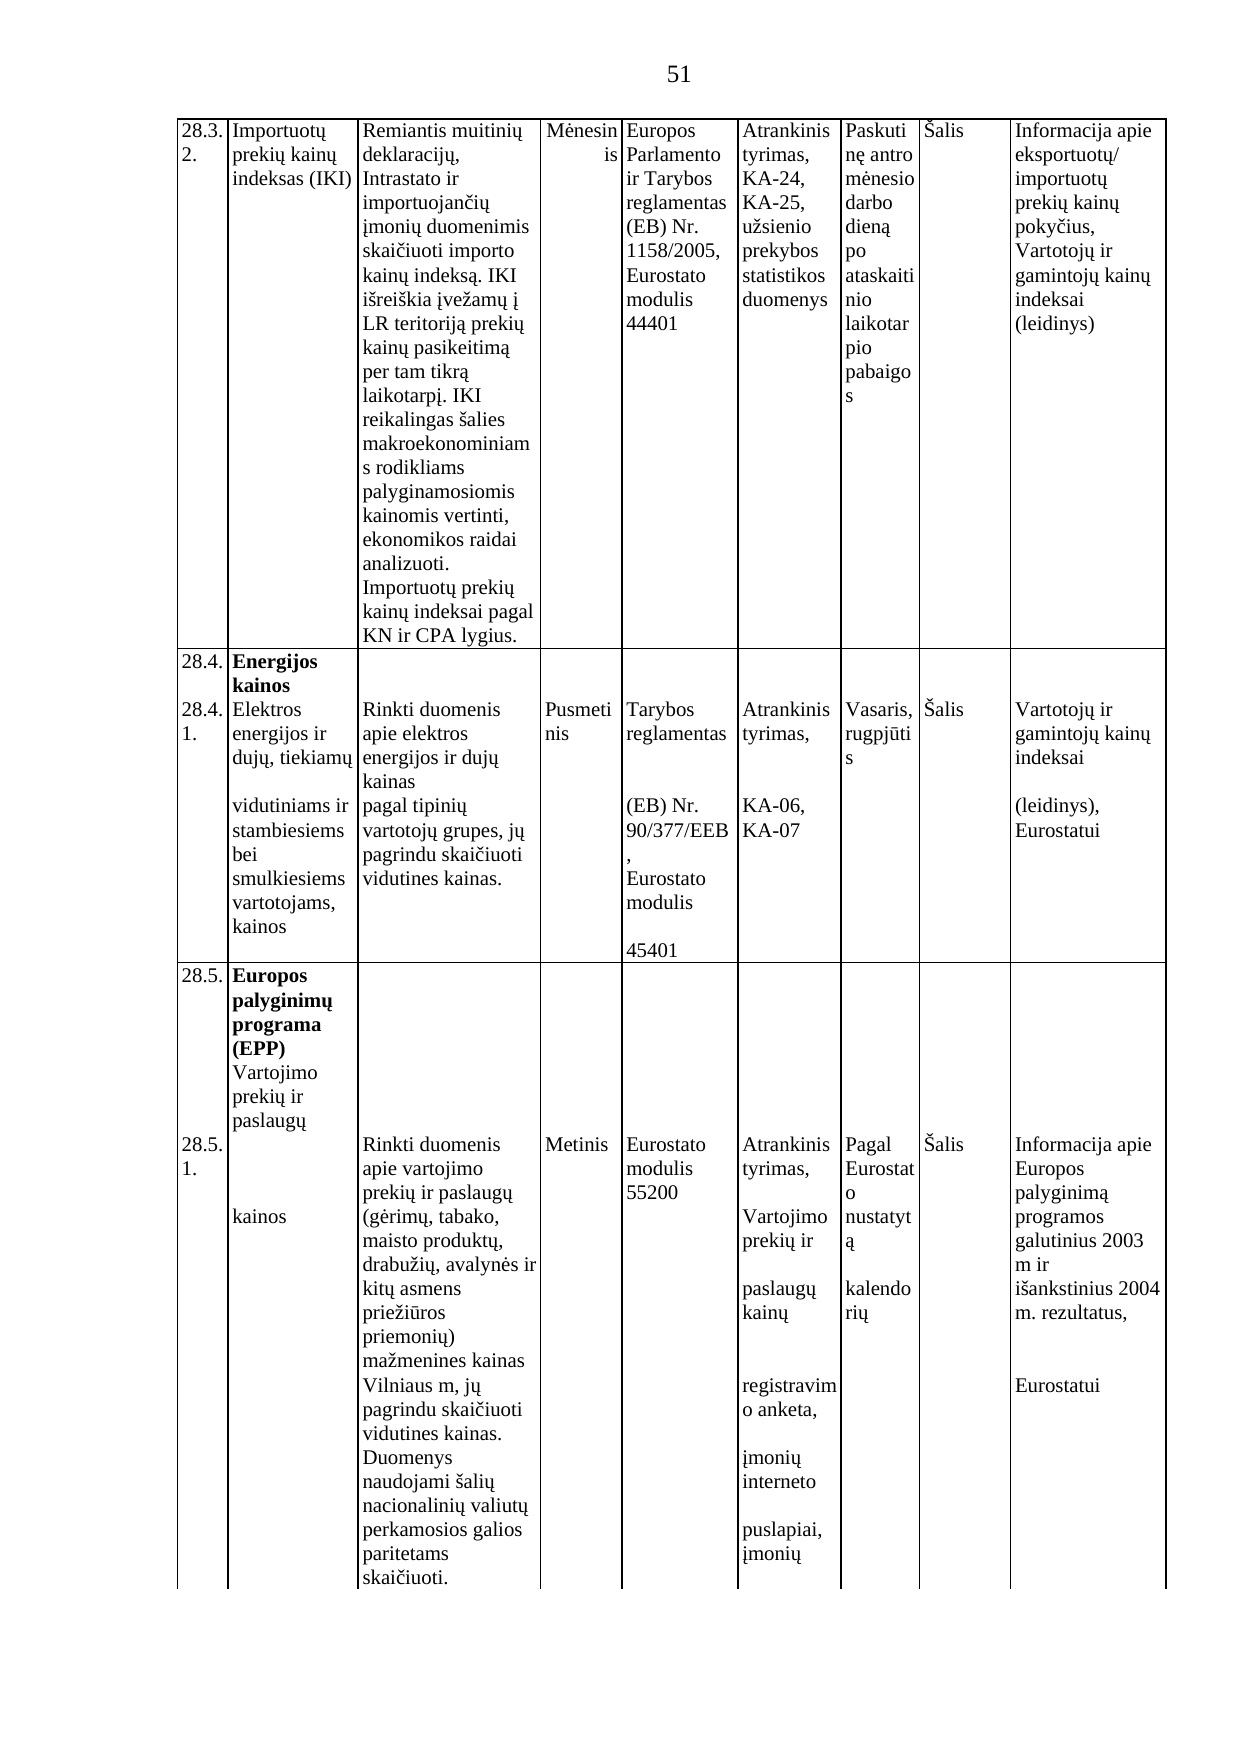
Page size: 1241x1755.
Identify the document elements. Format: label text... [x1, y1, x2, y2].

table_cell [536, 938, 540, 962]
table_cell vidutines kainas. [359, 866, 540, 938]
table_cell [1167, 721, 1178, 793]
table_cell (leidinys), Eurostatui [1011, 794, 1165, 866]
table_cell [623, 649, 737, 697]
table_cell [541, 866, 621, 938]
table_cell Elektros energijos ir dujų, tiekiamų [229, 697, 357, 793]
table_cell įmonių interneto [739, 1445, 840, 1517]
table_cell Šalis [920, 120, 1010, 647]
table_cell 28.4. [178, 649, 227, 697]
table_cell [1167, 673, 1178, 697]
table_cell [920, 1276, 1010, 1372]
table_cell [623, 1517, 737, 1589]
table_cell [842, 1517, 919, 1589]
table_cell Mėnesinis [541, 120, 621, 647]
table_cell [541, 649, 621, 697]
table_cell [623, 1276, 737, 1372]
table_cell [1167, 1541, 1178, 1589]
table_cell [842, 963, 919, 1132]
table_cell [1167, 1469, 1178, 1517]
table_cell [541, 963, 621, 1132]
table_cell puslapiai, įmonių [739, 1517, 840, 1589]
table_cell [229, 1132, 357, 1204]
table_cell [229, 1445, 357, 1517]
table_cell [1011, 1517, 1165, 1589]
table_cell 28.3.2. [178, 120, 227, 647]
table_cell [920, 1204, 1010, 1276]
table_cell [915, 938, 919, 962]
table_cell [1011, 866, 1165, 938]
table_cell [920, 794, 1010, 866]
table_cell [178, 1517, 227, 1589]
table_cell [541, 1445, 621, 1517]
table_cell [1167, 817, 1178, 866]
table_cell [541, 1204, 621, 1276]
table_cell [920, 866, 1010, 938]
table_cell [178, 866, 227, 938]
table_cell [739, 963, 840, 1132]
table_cell [1006, 938, 1010, 962]
table_cell [178, 1276, 227, 1372]
table_cell [1167, 1397, 1178, 1445]
table_cell Atrankinis tyrimas, KA-24, KA-25, užsienio prekybos statistikos duomenys [739, 120, 840, 647]
table_cell [920, 649, 1010, 697]
table_cell [623, 1373, 737, 1445]
table_cell Vasaris, rugpjūtis [842, 697, 919, 793]
table_cell [842, 649, 919, 697]
table_cell [359, 649, 540, 697]
table_cell [359, 963, 540, 1132]
table_cell [1167, 1228, 1178, 1276]
table_cell [920, 1445, 1010, 1517]
table_cell [541, 1276, 621, 1372]
table_cell [1011, 1445, 1165, 1517]
table_cell [541, 1517, 621, 1589]
table_cell Metinis [541, 1132, 621, 1204]
table_cell Importuotų prekių kainų indeksas (IKI) [229, 120, 357, 647]
table_cell [1167, 142, 1178, 647]
table_cell [178, 1373, 227, 1445]
table_cell [920, 1373, 1010, 1445]
table_cell [920, 1517, 1010, 1589]
table_cell KA-06, KA-07 [739, 794, 840, 866]
table_cell Paskutinę antro mėnesio darbo dieną po ataskaitinio laikotarpio pabaigos [842, 120, 919, 647]
table_cell Eurostato modulis [623, 866, 737, 938]
table_cell [623, 963, 737, 1132]
table_cell [229, 1373, 357, 1445]
table_cell [920, 963, 1010, 1132]
table_cell [229, 1517, 357, 1589]
table_cell [178, 1204, 227, 1276]
table_cell [1011, 649, 1165, 697]
table_cell [541, 794, 621, 866]
table_cell kalendorių [842, 1276, 919, 1372]
table_cell [1167, 890, 1178, 938]
table_cell Informacija apie eksportuotų/ importuotų prekių kainų pokyčius, Vartotojų ir gamintojų kainų indeksai (leidinys) [1011, 120, 1165, 647]
table_cell Vartojimo prekių ir [739, 1204, 840, 1276]
table_cell 28.5.1. [178, 1132, 227, 1204]
table_cell Pusmetinis [541, 697, 621, 793]
table_cell Atrankinis tyrimas, [739, 1132, 840, 1204]
table_cell Tarybos reglamentas [623, 697, 737, 793]
table_cell [623, 1204, 737, 1276]
table_cell [1011, 938, 1015, 962]
table_cell [842, 794, 919, 866]
table_cell [842, 1445, 919, 1517]
table_cell 28.4.1. [178, 697, 227, 793]
table_cell [739, 866, 840, 938]
table_cell [842, 1373, 919, 1445]
table_cell išankstinius 2004 m. rezultatus, [1011, 1276, 1165, 1372]
table_cell [1167, 1156, 1178, 1204]
table_cell [1167, 1300, 1178, 1372]
table_cell kainos [229, 1204, 357, 1276]
table_cell Šalis [920, 1132, 1010, 1204]
table_cell [623, 1445, 737, 1517]
table_cell [178, 794, 227, 866]
table_cell [842, 866, 919, 938]
table_cell [1011, 963, 1165, 1132]
table_cell [739, 649, 840, 697]
table_cell Atrankinis tyrimas, [739, 697, 840, 793]
table_cell [541, 1373, 621, 1445]
table_cell [541, 938, 545, 962]
table_cell [1167, 987, 1178, 1132]
table_cell [178, 1445, 227, 1517]
table_cell [229, 1276, 357, 1372]
table_cell nustatytą [842, 1204, 919, 1276]
table_cell paslaugų kainų [739, 1276, 840, 1372]
table_cell Šalis [920, 697, 1010, 793]
table_cell Europos Parlamento ir Tarybos reglamentas (EB) Nr. 1158/2005, Eurostato modulis 44401 [623, 120, 737, 647]
table_cell registravimo anketa, [739, 1373, 840, 1445]
table_cell 28.5. [178, 963, 227, 1132]
table_cell Vartotojų ir gamintojų kainų indeksai [1011, 697, 1165, 793]
table_cell Eurostatui [1011, 1373, 1165, 1445]
